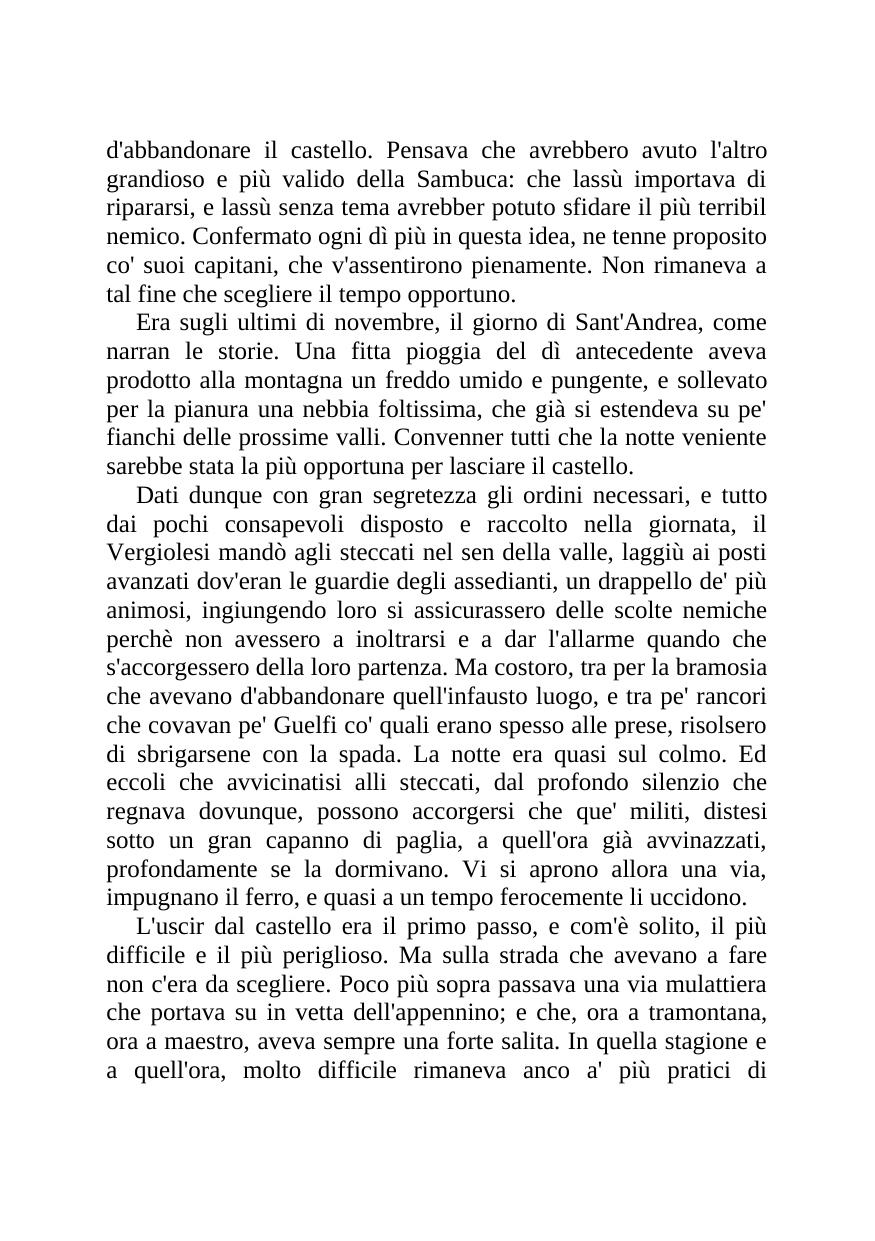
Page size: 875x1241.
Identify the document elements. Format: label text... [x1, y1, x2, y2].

text Dati dunque con gran segretezza gli ordini necessari, e tutto dai pochi consapevoli disposto e raccolto nella giornata, il Vergiolesi mandò agli steccati nel sen della valle, laggiù ai posti avanzati dov'eran le guardie degli assedianti, un drappello de' più animosi, ingiungendo loro si assicurassero delle scolte nemiche perchè non avessero a inoltrarsi e a dar l'allarme quando che s'accorgessero della loro partenza. Ma costoro, tra per la bramosia che avevano d'abbandonare quell'infausto luogo, e tra pe' rancori che covavan pe' Guelfi co' quali erano spesso alle prese, risolsero di sbrigarsene con la spada. La notte era quasi sul colmo. Ed eccoli che avvicinatisi alli steccati, dal profondo silenzio che regnava dovunque, possono accorgersi che que' militi, distesi sotto un gran capanno di paglia, a quell'ora già avvinazzati, profondamente se la dormivano. Vi si aprono allora una via, impugnano il ferro, e quasi a un tempo ferocemente li uccidono. [106, 480, 768, 911]
text d'abbandonare il castello. Pensava che avrebbero avuto l'altro grandioso e più valido della Sambuca: che lassù importava di ripararsi, e lassù senza tema avrebber potuto sfidare il più terribil nemico. Confermato ogni dì più in questa idea, ne tenne proposito co' suoi capitani, che v'assentirono pienamente. Non rimaneva a tal fine che scegliere il tempo opportuno. [106, 135, 768, 307]
text Era sugli ultimi di novembre, il giorno di Sant'Andrea, come narran le storie. Una fitta pioggia del dì antecedente aveva prodotto alla montagna un freddo umido e pungente, e sollevato per la pianura una nebbia foltissima, che già si estendeva su pe' fianchi delle prossime valli. Convenner tutti che la notte veniente sarebbe stata la più opportuna per lasciare il castello. [106, 307, 768, 480]
text L'uscir dal castello era il primo passo, e com'è solito, il più difficile e il più periglioso. Ma sulla strada che avevano a fare non c'era da scegliere. Poco più sopra passava una via mulattiera che portava su in vetta dell'appennino; e che, ora a tramontana, ora a maestro, aveva sempre una forte salita. In quella stagione e a quell'ora, molto difficile rimaneva anco a' più pratici di [106, 911, 768, 1084]
